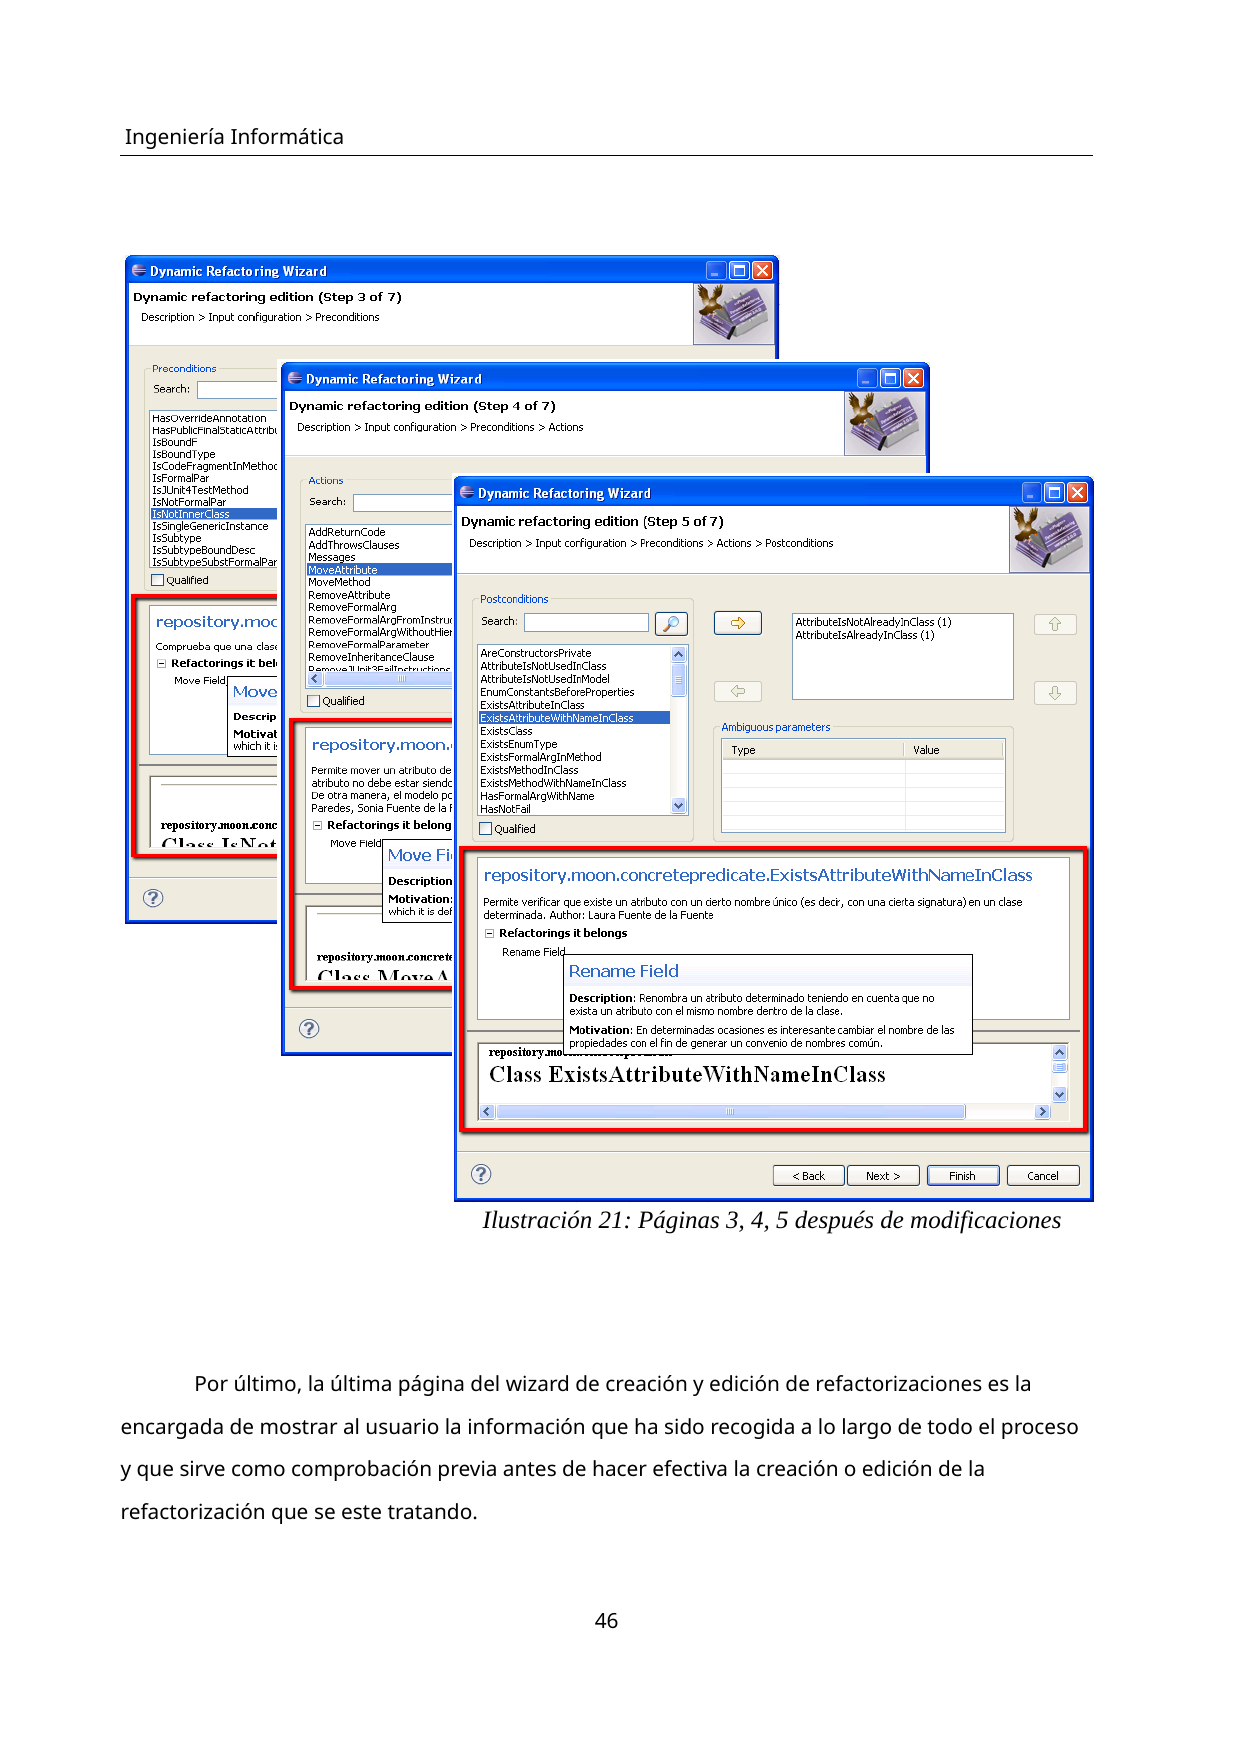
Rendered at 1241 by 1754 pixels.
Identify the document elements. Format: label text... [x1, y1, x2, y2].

text Ilustración 21: Páginas 3, 4, 5 después de modificaciones [452, 1206, 1094, 1234]
text Por último, la última página del wizard de creación y edición de refactorizaciones es la encargada de mostrar al usuario la información que ha sido recogida a lo largo de todo el proceso y que sirve como comprobación previa antes de hacer efectiva la creación o edición de la refactorización que se este tratando. [120, 1369, 1093, 1525]
picture [122, 254, 1095, 1206]
